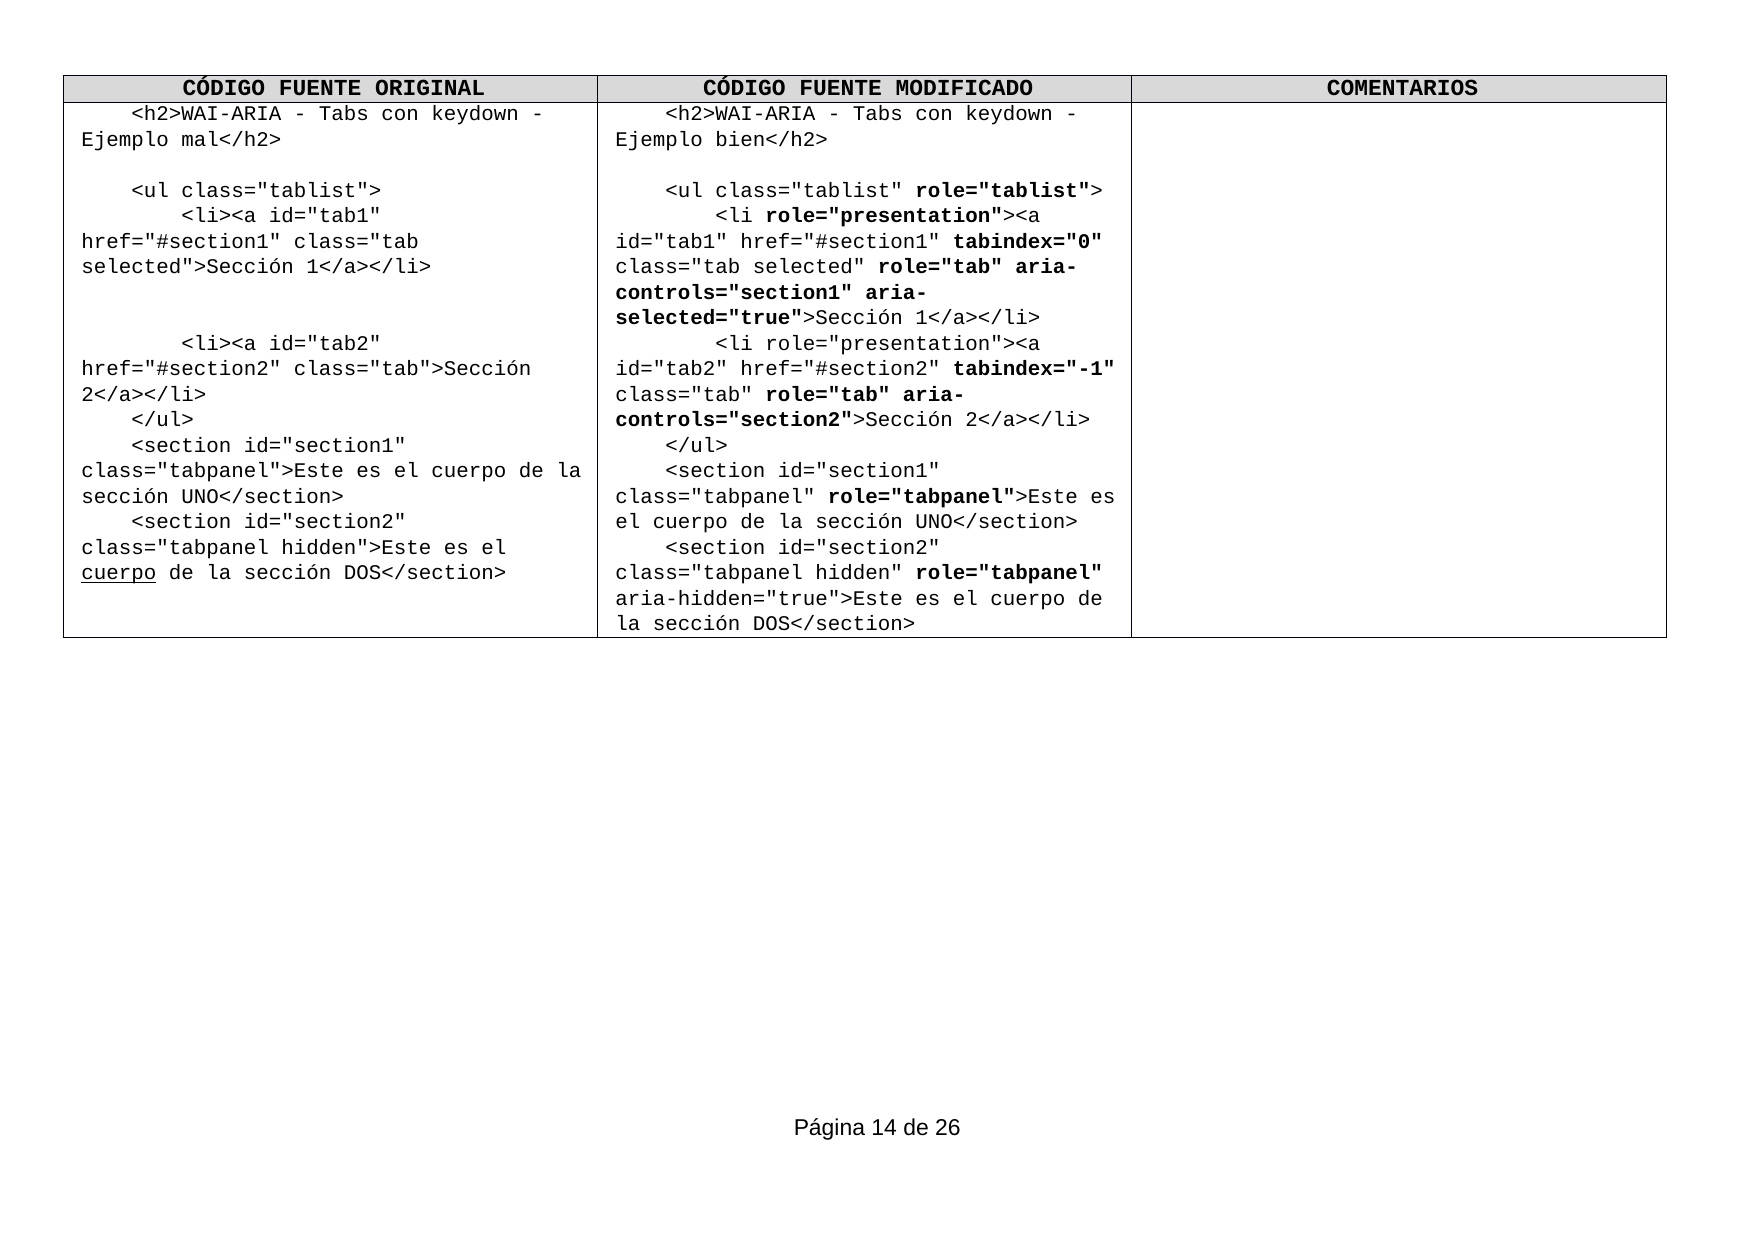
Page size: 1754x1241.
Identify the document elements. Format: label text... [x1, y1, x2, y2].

table_header CÓDIGO FUENTE ORIGINAL [64, 76, 597, 102]
table_header COMENTARIOS [1132, 76, 1666, 102]
table_header CÓDIGO FUENTE MODIFICADO [598, 76, 1131, 102]
table_cell <h2>WAI-ARIA - Tabs con keydown - Ejemplo bien</h2> <ul class="tablist" role="tablist"> <li role="presentation"><a id="tab1" href="#section1" tabindex="0" class="tab selected" role="tab" aria-controls="section1" aria-selected="true">Sección 1</a></li> <li role="presentation"><a id="tab2" href="#section2" tabindex="-1" class="tab" role="tab" aria-controls="section2">Sección 2</a></li> </ul> <section id="section1" class="tabpanel" role="tabpanel">Este es el cuerpo de la sección UNO</section> <section id="section2" class="tabpanel hidden" role="tabpanel" aria-hidden="true">Este es el cuerpo de la sección DOS</section> [598, 103, 1131, 637]
table_cell [1132, 103, 1666, 637]
table_cell <h2>WAI-ARIA - Tabs con keydown - Ejemplo mal</h2> <ul class="tablist"> <li><a id="tab1" href="#section1" class="tab selected">Sección 1</a></li> <li><a id="tab2" href="#section2" class="tab">Sección 2</a></li> </ul> <section id="section1" class="tabpanel">Este es el cuerpo de la sección UNO</section> <section id="section2" class="tabpanel hidden">Este es el cuerpo de la sección DOS</section> [64, 103, 597, 637]
